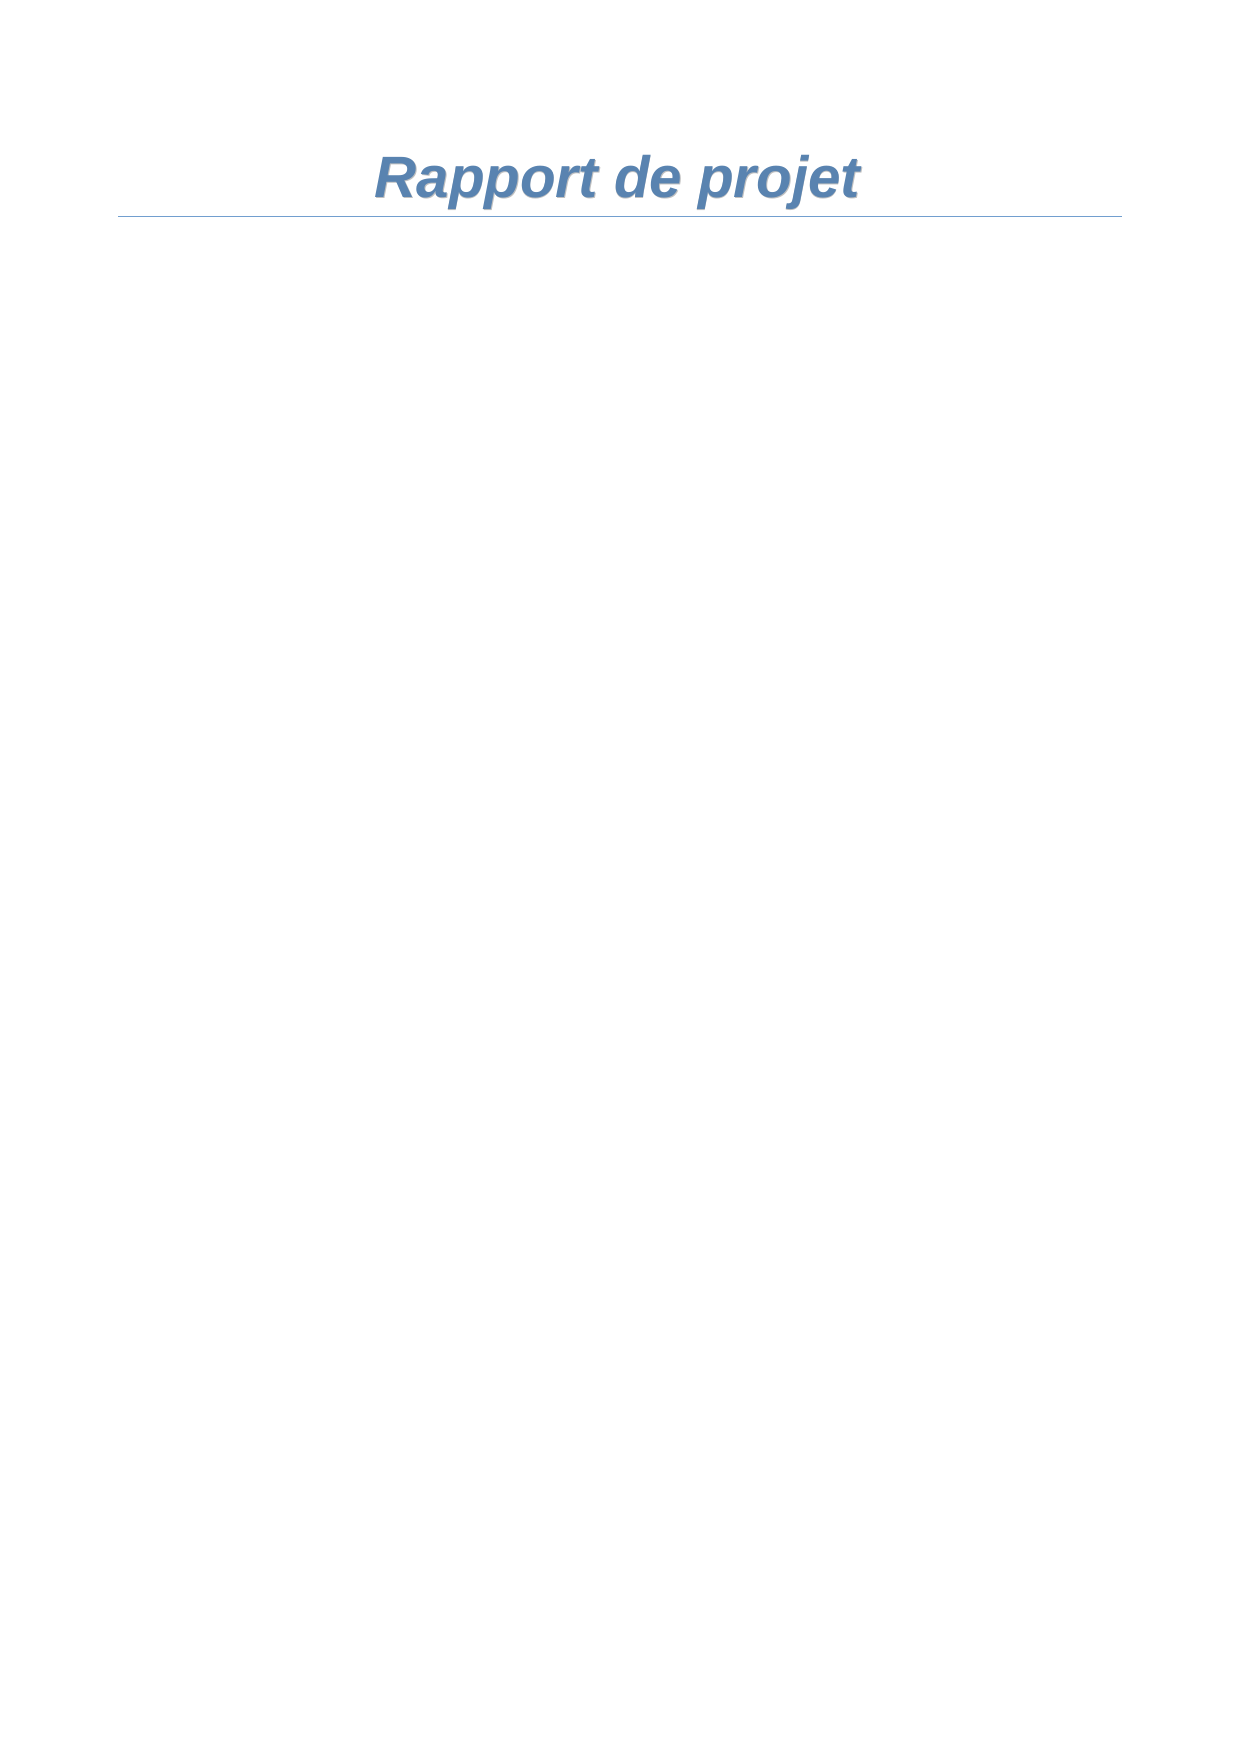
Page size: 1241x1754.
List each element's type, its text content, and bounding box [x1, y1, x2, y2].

title Rapport de projet [118, 143, 1122, 216]
